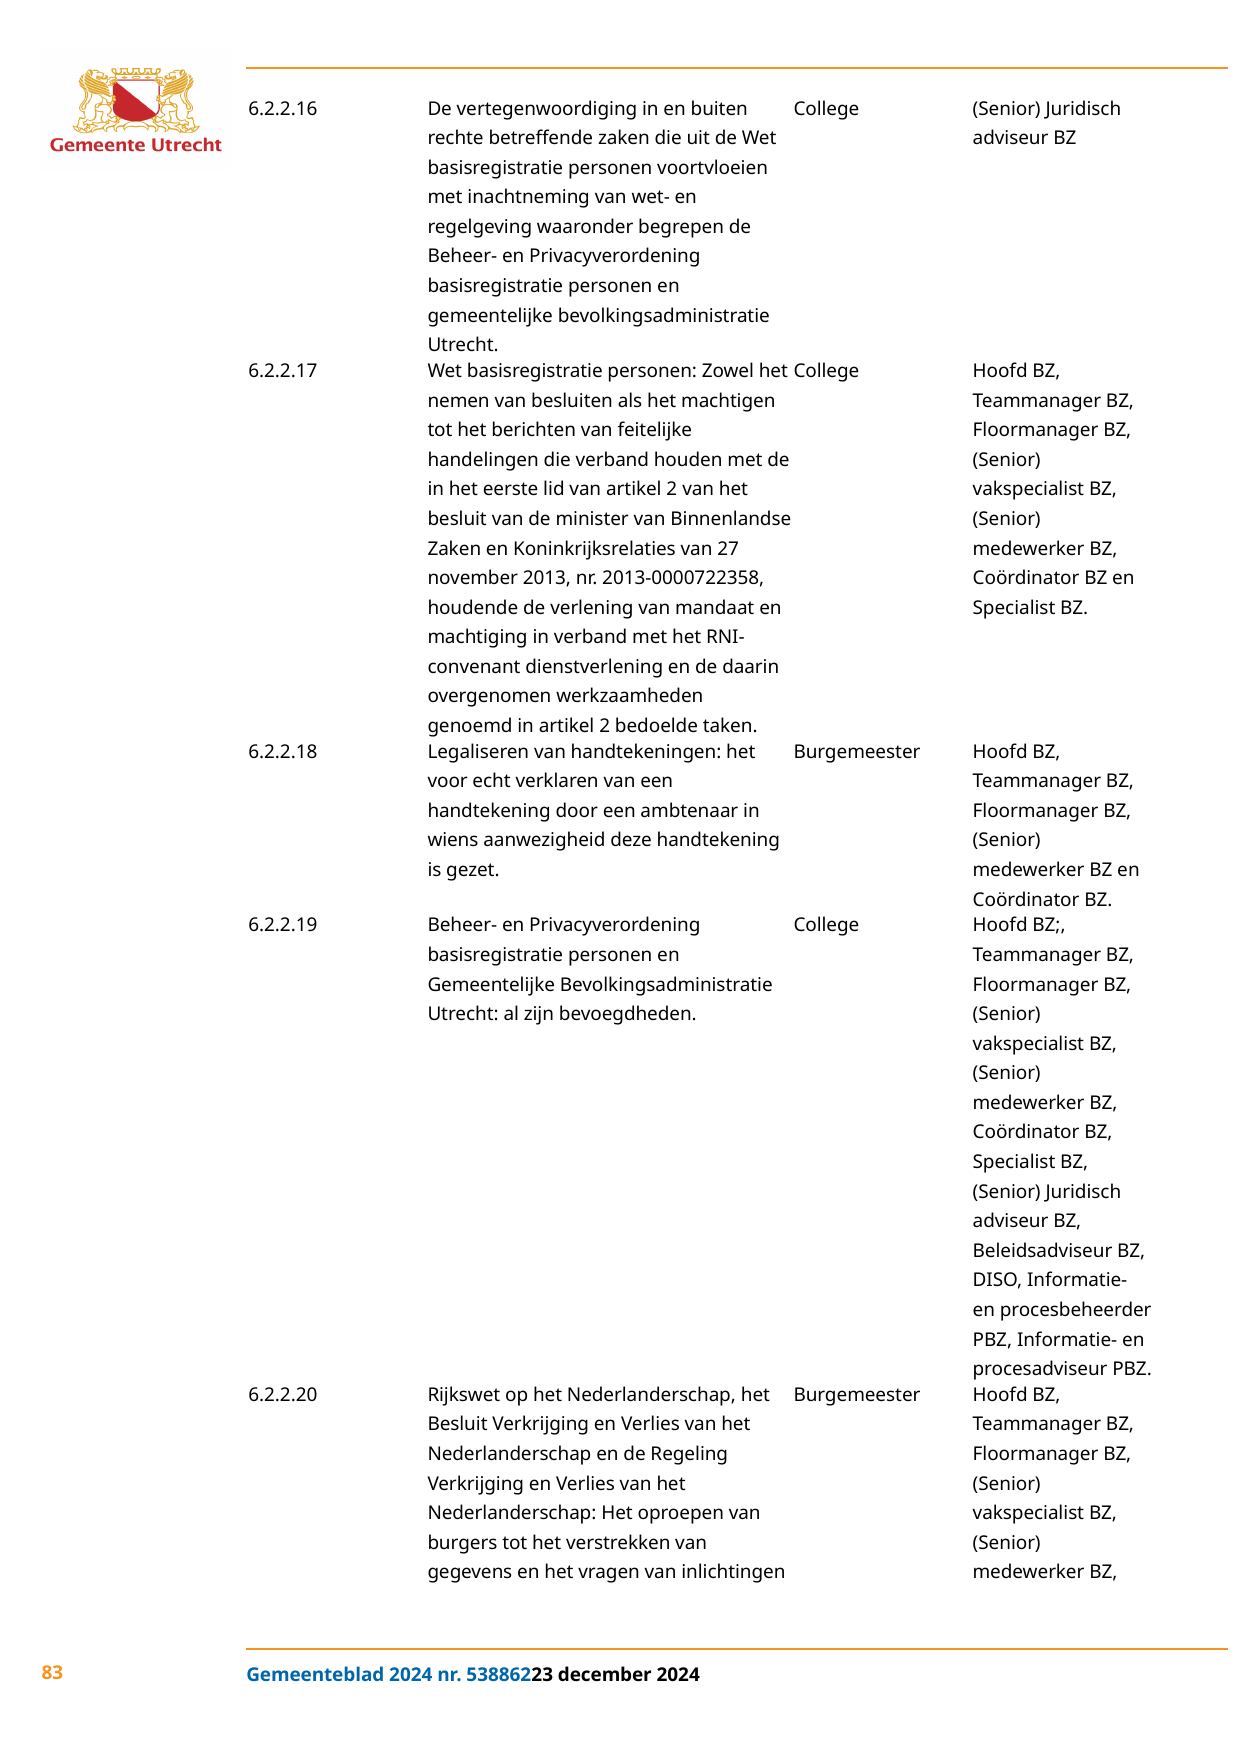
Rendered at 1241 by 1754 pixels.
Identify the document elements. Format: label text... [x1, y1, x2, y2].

table_cell Rijkswet op het Nederlanderschap, het Besluit Verkrijging en Verlies van het Nederlanderschap en de Regeling Verkrijging en Verlies van het Nederlanderschap: Het oproepen van burgers tot het verstrekken van gegevens en het vragen van inlichtingen [427, 1381, 793, 1584]
table_cell 6.2.2.20 [248, 1381, 427, 1584]
table_cell 6.2.2.18 [248, 738, 427, 912]
table_cell (Senior) Juridisch adviseur BZ [973, 95, 1152, 357]
table_cell Hoofd BZ;, Teammanager BZ, Floormanager BZ, (Senior) vakspecialist BZ, (Senior) medewerker BZ, Coördinator BZ, Specialist BZ, (Senior) Juridisch adviseur BZ, Beleidsadviseur BZ, DISO, Informatie- en procesbeheerder PBZ, Informatie- en procesadviseur PBZ. [973, 912, 1152, 1381]
table_cell Wet basisregistratie personen: Zowel het nemen van besluiten als het machtigen tot het berichten van feitelijke handelingen die verband houden met de in het eerste lid van artikel 2 van het besluit van de minister van Binnenlandse Zaken en Koninkrijksrelaties van 27 november 2013, nr. 2013-0000722358, houdende de verlening van mandaat en machtiging in verband met het RNI-convenant dienstverlening en de daarin overgenomen werkzaamheden genoemd in artikel 2 bedoelde taken. [427, 357, 793, 738]
table_cell De vertegenwoordiging in en buiten rechte betreffende zaken die uit de Wet basisregistratie personen voortvloeien met inachtneming van wet- en regelgeving waaronder begrepen de Beheer- en Privacyverordening basisregistratie personen en gemeentelijke bevolkingsadministratie Utrecht. [427, 95, 793, 357]
table_cell Hoofd BZ, Teammanager BZ, Floormanager BZ, (Senior) medewerker BZ en Coördinator BZ. [973, 738, 1152, 912]
table_cell College [793, 357, 972, 738]
table_cell Legaliseren van handtekeningen: het voor echt verklaren van een handtekening door een ambtenaar in wiens aanwezigheid deze handtekening is gezet. [427, 738, 793, 912]
table_cell Hoofd BZ, Teammanager BZ, Floormanager BZ, (Senior) vakspecialist BZ, (Senior) medewerker BZ, Coördinator BZ en Specialist BZ. [973, 357, 1152, 738]
table_cell College [793, 95, 972, 357]
table_cell 6.2.2.16 [248, 95, 427, 357]
table_cell College [793, 912, 972, 1381]
table_cell 6.2.2.19 [248, 912, 427, 1381]
table_cell Hoofd BZ, Teammanager BZ, Floormanager BZ, (Senior) vakspecialist BZ, (Senior) medewerker BZ, [973, 1381, 1152, 1584]
picture [41, 47, 231, 172]
table_cell Beheer- en Privacyverordening basisregistratie personen en Gemeentelijke Bevolkingsadministratie Utrecht: al zijn bevoegdheden. [427, 912, 793, 1381]
table_cell Burgemeester [793, 738, 972, 912]
table_cell 6.2.2.17 [248, 357, 427, 738]
table_cell Burgemeester [793, 1381, 972, 1584]
